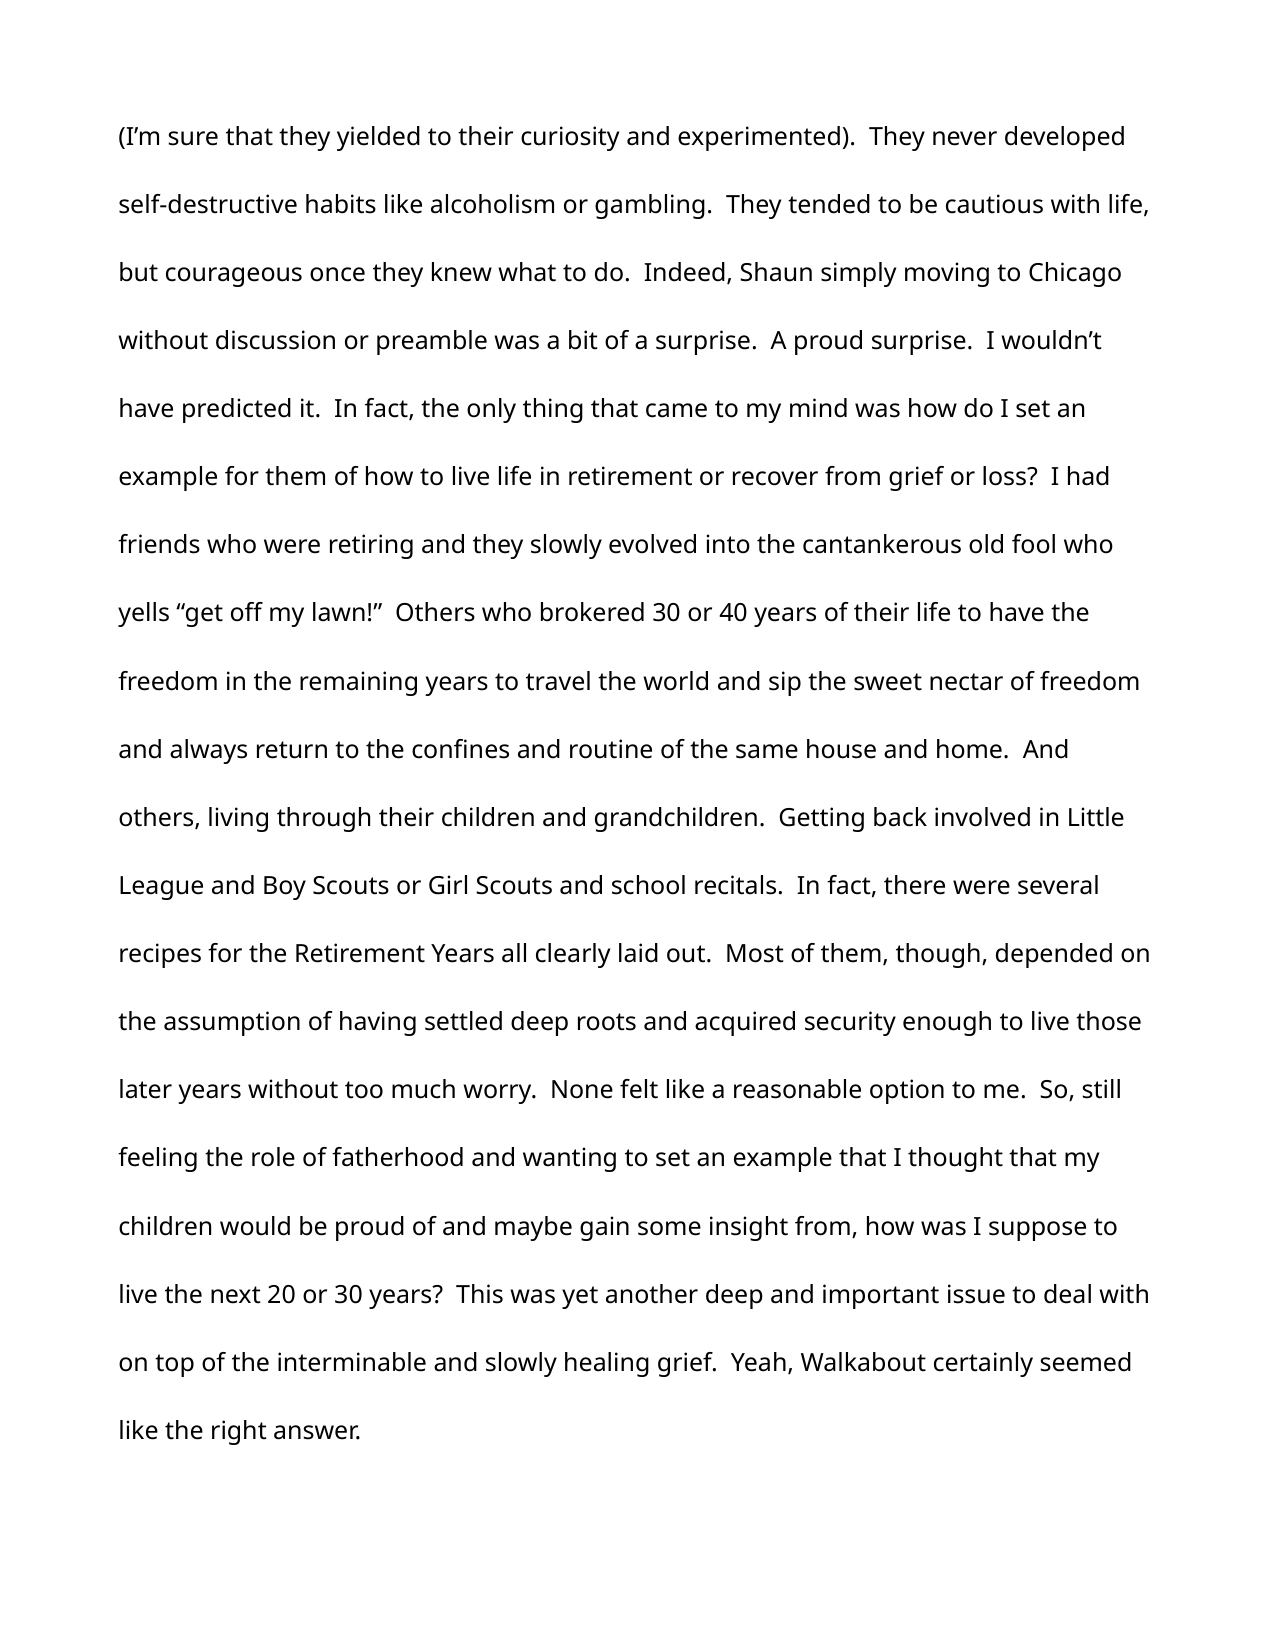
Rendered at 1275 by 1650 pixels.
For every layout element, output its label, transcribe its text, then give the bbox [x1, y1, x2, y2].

text (I’m sure that they yielded to their curiosity and experimented). They never developed self-destructive habits like alcoholism or gambling. They tended to be cautious with life, but courageous once they knew what to do. Indeed, Shaun simply moving to Chicago without discussion or preamble was a bit of a surprise. A proud surprise. I wouldn’t have predicted it. In fact, the only thing that came to my mind was how do I set an example for them of how to live life in retirement or recover from grief or loss? I had friends who were retiring and they slowly evolved into the cantankerous old fool who yells “get off my lawn!” Others who brokered 30 or 40 years of their life to have the freedom in the remaining years to travel the world and sip the sweet nectar of freedom and always return to the confines and routine of the same house and home. And others, living through their children and grandchildren. Getting back involved in Little League and Boy Scouts or Girl Scouts and school recitals. In fact, there were several recipes for the Retirement Years all clearly laid out. Most of them, though, depended on the assumption of having settled deep roots and acquired security enough to live those later years without too much worry. None felt like a reasonable option to me. So, still feeling the role of fatherhood and wanting to set an example that I thought that my children would be proud of and maybe gain some insight from, how was I suppose to live the next 20 or 30 years? This was yet another deep and important issue to deal with on top of the interminable and slowly healing grief. Yeah, Walkabout certainly seemed like the right answer. [118, 118, 1157, 1447]
